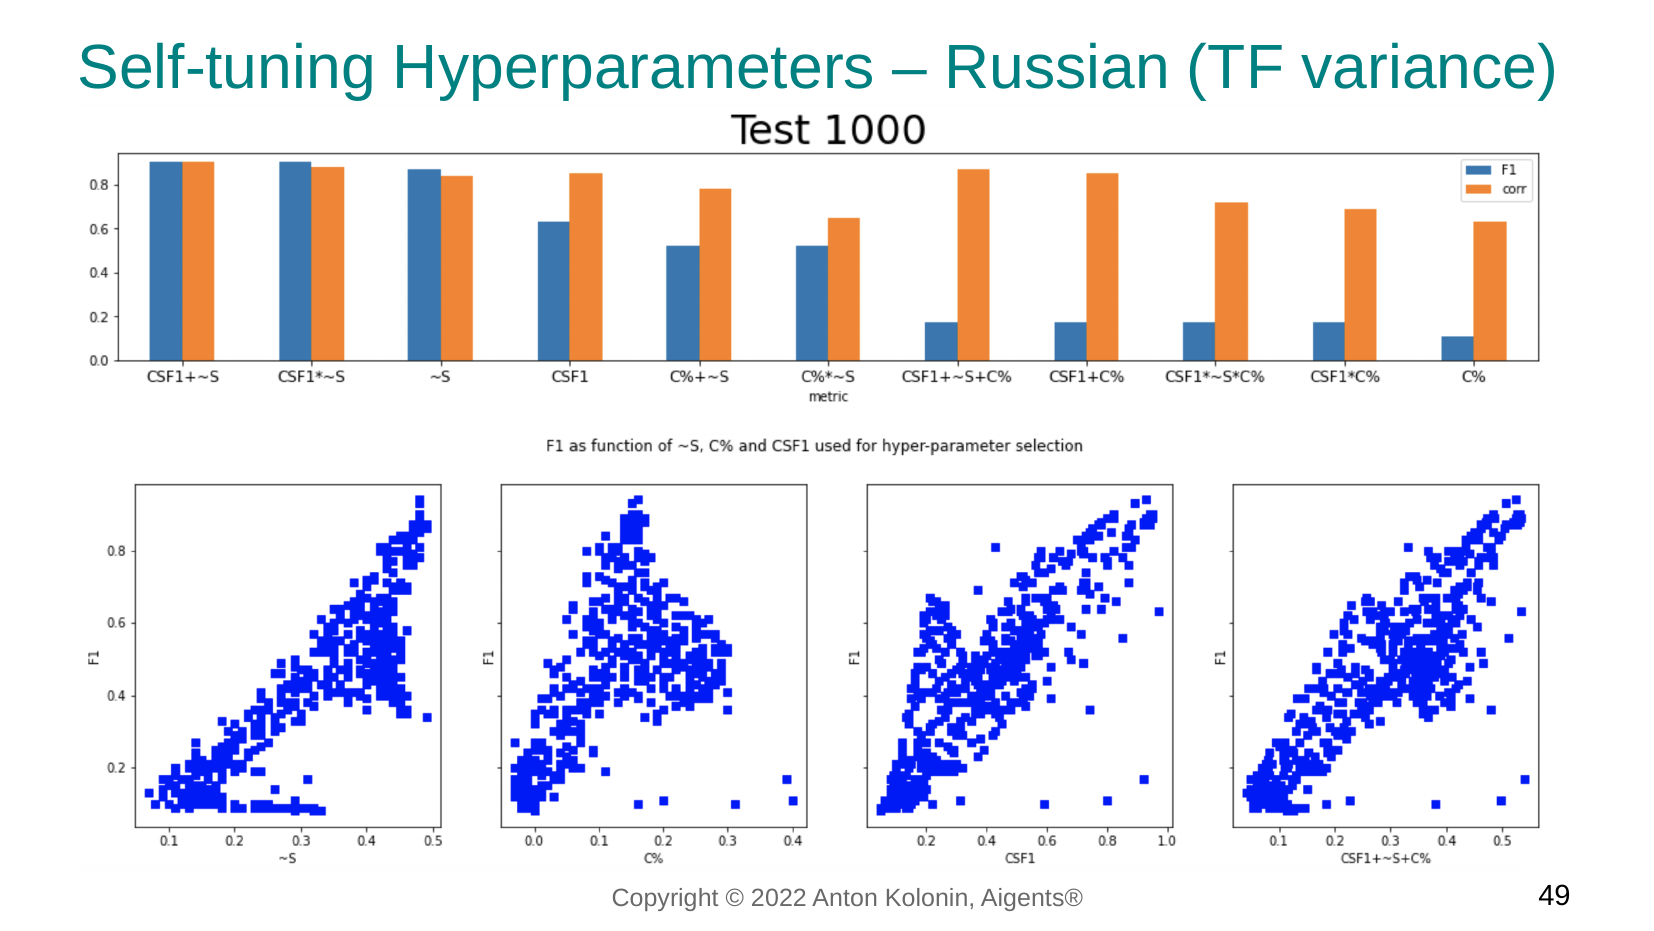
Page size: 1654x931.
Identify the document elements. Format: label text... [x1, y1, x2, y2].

text_box Self-tuning Hyperparameters – Russian (TF variance) [0, 0, 1630, 135]
picture [79, 104, 1548, 871]
